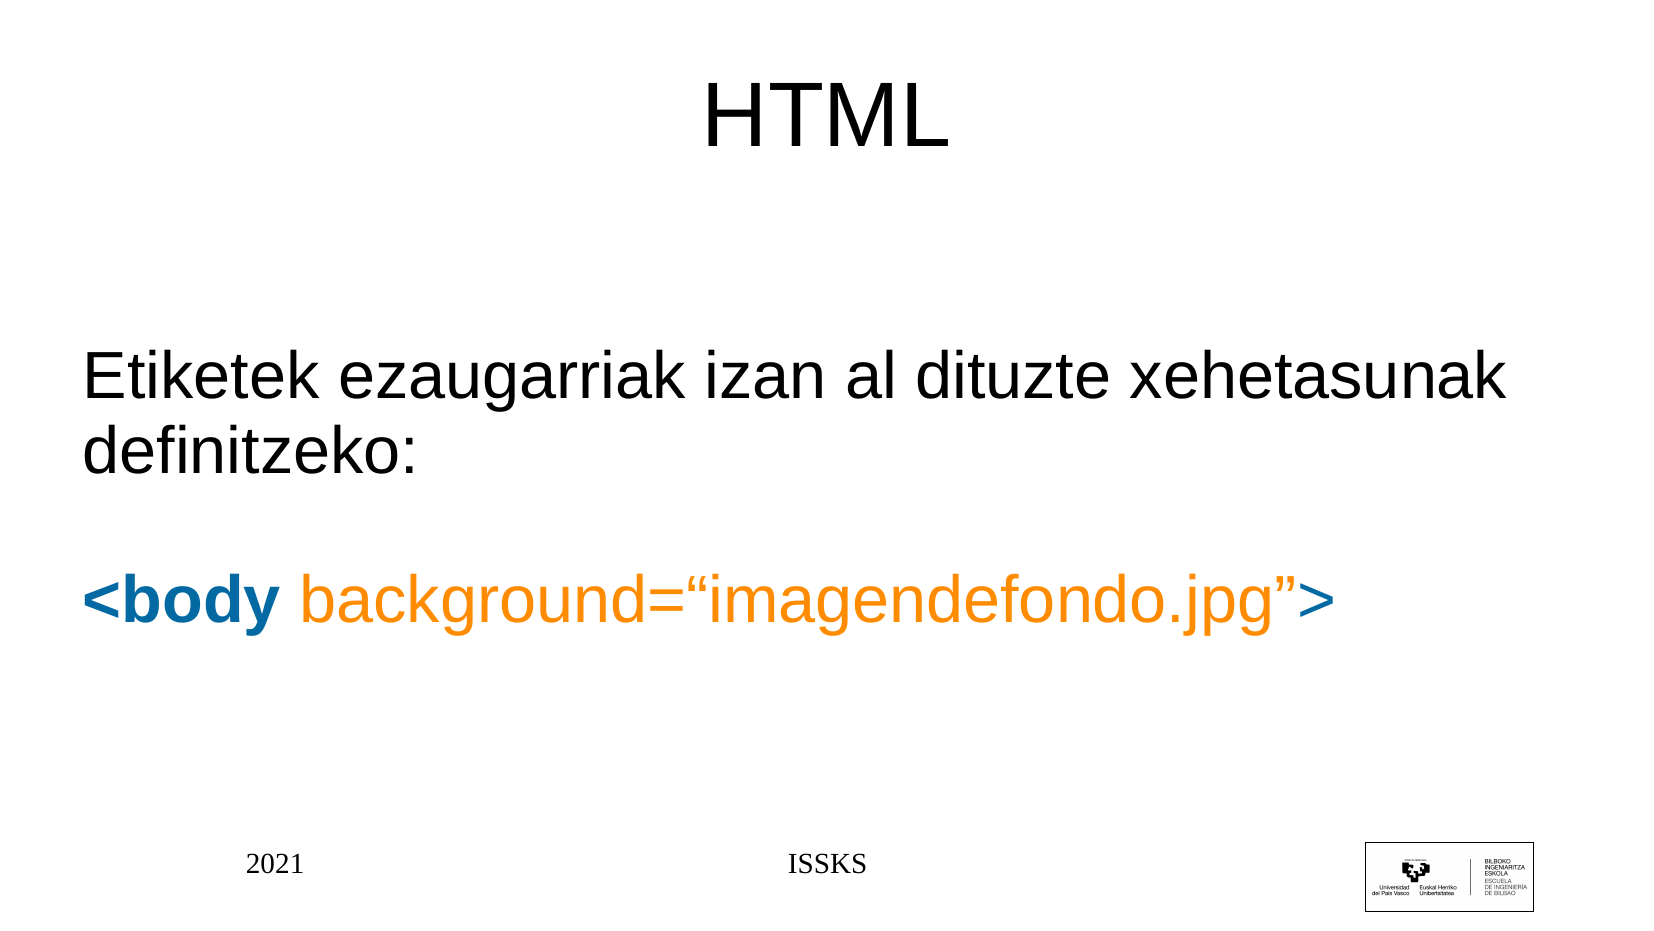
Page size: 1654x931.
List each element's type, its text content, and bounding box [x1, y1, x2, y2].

picture [1366, 843, 1533, 911]
subtitle Etiketek ezaugarriak izan al dituzte xehetasunak definitzeko: <body background=“imagendefondo.jpg”> [82, 217, 1571, 758]
title HTML [82, 37, 1571, 193]
